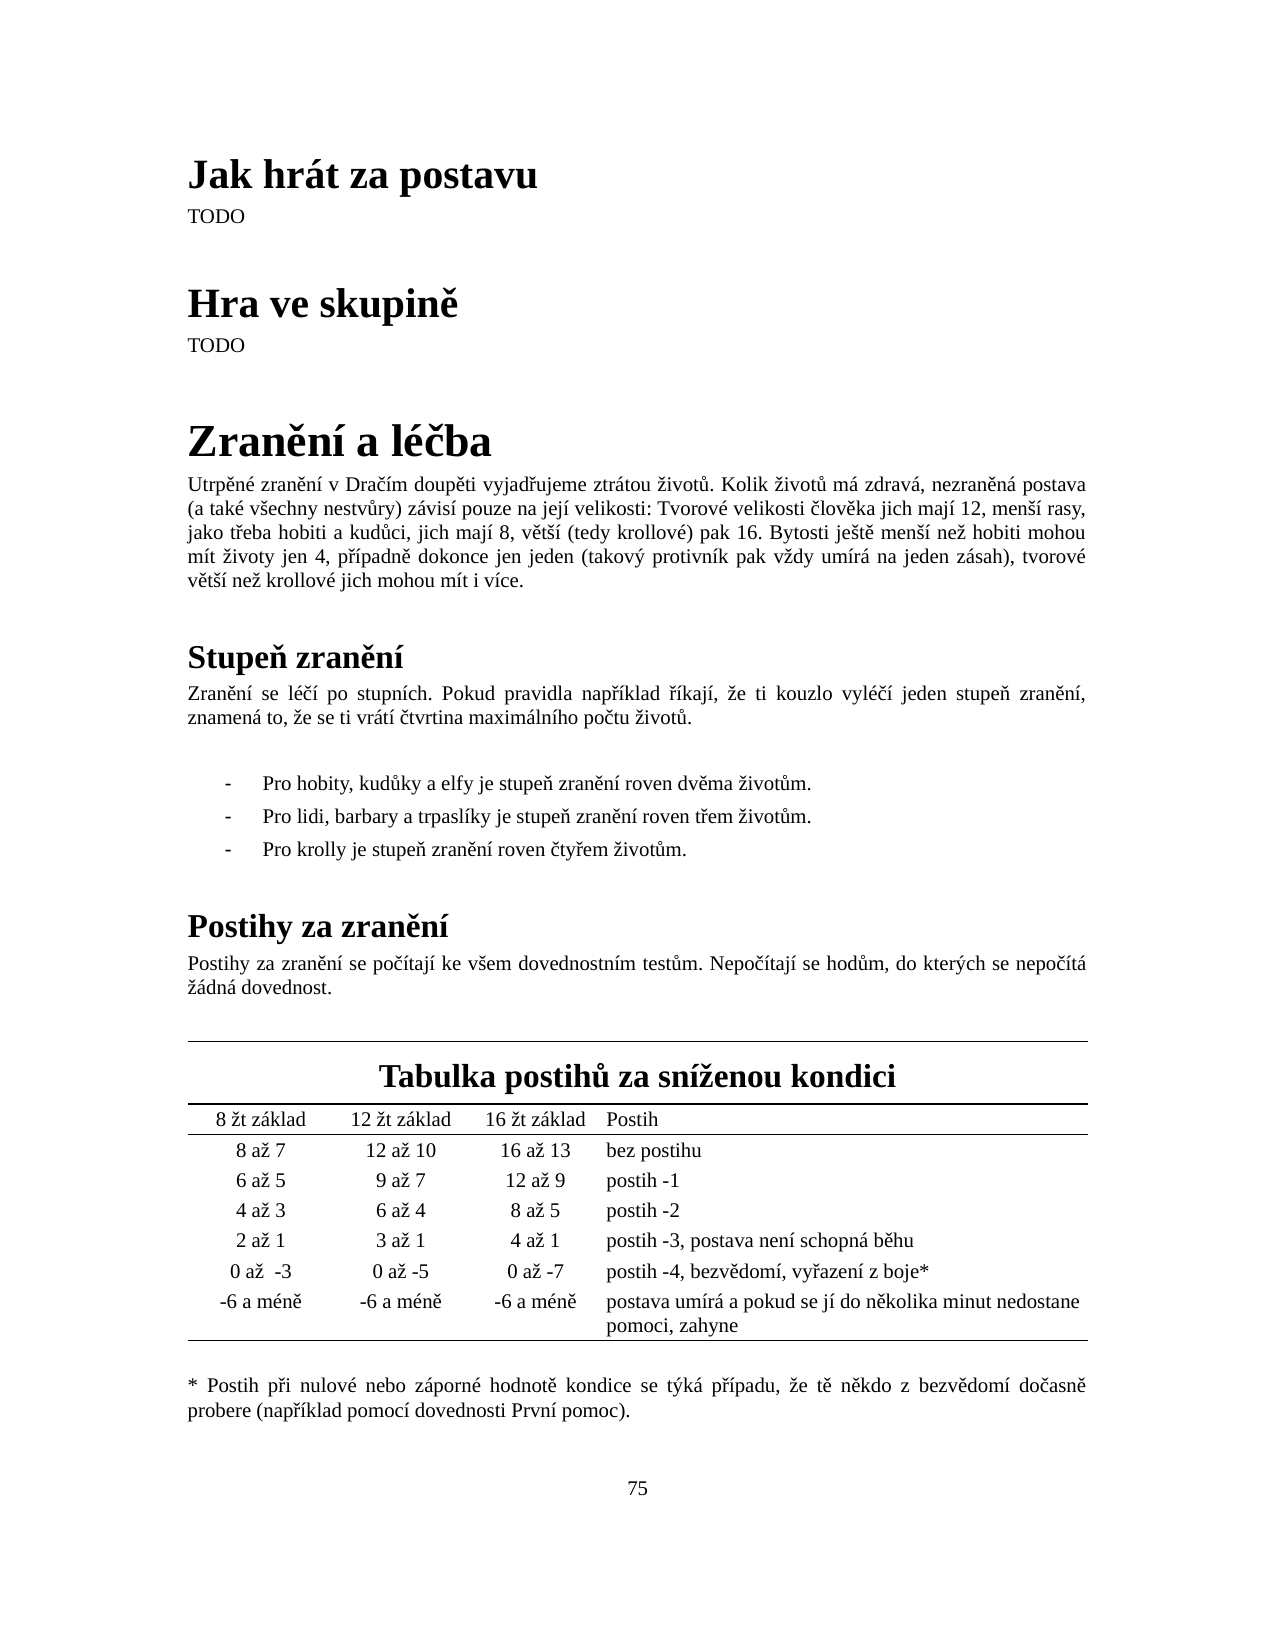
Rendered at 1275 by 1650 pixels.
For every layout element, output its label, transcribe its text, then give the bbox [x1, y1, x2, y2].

table_cell postava umírá a pokud se jí do několika minut nedostane pomoci, zahyne [603, 1286, 1087, 1340]
table_cell 16 až 13 [468, 1135, 603, 1165]
table_cell 0 až -5 [334, 1256, 467, 1286]
subtitle Hra ve skupině [187, 279, 1087, 327]
table_cell 9 až 7 [334, 1165, 467, 1195]
text Zranění se léčí po stupních. Pokud pravidla například říkají, že ti kouzlo vyléčí jeden stupeň zranění, znamená to, že se ti vrátí čtvrtina maximálního počtu životů. [187, 681, 1087, 729]
subtitle Zranění a léčba [187, 413, 1087, 466]
table_cell -6 a méně [188, 1286, 334, 1340]
table_cell bez postihu [603, 1135, 1087, 1165]
table_cell 3 až 1 [334, 1225, 467, 1256]
table_cell postih -4, bezvědomí, vyřazení z boje* [603, 1256, 1087, 1286]
table_cell 8 až 7 [188, 1135, 334, 1165]
table_cell postih -2 [603, 1195, 1087, 1225]
table_cell 8 až 5 [468, 1195, 603, 1225]
table_cell 8 žt základ [188, 1105, 334, 1134]
table_header Tabulka postihů za sníženou kondici [188, 1042, 1087, 1103]
table_cell 12 až 10 [334, 1135, 467, 1165]
table_cell 4 až 3 [188, 1195, 334, 1225]
table_cell postih -1 [603, 1165, 1087, 1195]
text Utrpěné zranění v Dračím doupěti vyjadřujeme ztrátou životů. Kolik životů má zdravá, nezraněná postava (a také všechny nestvůry) závisí pouze na její velikosti: Tvorové velikosti člověka jich mají 12, menší rasy, jako třeba hobiti a kudůci, jich mají 8, větší (tedy krollové) pak 16. Bytosti ještě menší než hobiti mohou mít životy jen 4, případně dokonce jen jeden (takový protivník pak vždy umírá na jeden zásah), tvorové větší než krollové jich mohou mít i více. [187, 472, 1087, 592]
subtitle Stupeň zranění [187, 637, 1087, 675]
text Postihy za zranění se počítají ke všem dovednostním testům. Nepočítají se hodům, do kterých se nepočítá žádná dovednost. [187, 951, 1087, 999]
list Pro lidi, barbary a trpaslíky je stupeň zranění roven třem životům. [225, 804, 1087, 828]
list Pro hobity, kudůky a elfy je stupeň zranění roven dvěma životům. [225, 771, 1087, 795]
table_cell 12 žt základ [334, 1105, 467, 1134]
table_cell -6 a méně [334, 1286, 467, 1340]
table_cell Postih [603, 1105, 1087, 1134]
table_cell 12 až 9 [468, 1165, 603, 1195]
text TODO [187, 332, 1087, 357]
table_cell 0 až -3 [188, 1256, 334, 1286]
table_cell 16 žt základ [468, 1105, 603, 1134]
subtitle Jak hrát za postavu [187, 150, 1087, 198]
table_cell 2 až 1 [188, 1225, 334, 1256]
table_cell 0 až -7 [468, 1256, 603, 1286]
table_cell 6 až 5 [188, 1165, 334, 1195]
subtitle Postihy za zranění [187, 906, 1087, 944]
list Pro krolly je stupeň zranění roven čtyřem životům. [225, 837, 1087, 861]
text TODO [187, 204, 1087, 228]
table_cell 4 až 1 [468, 1225, 603, 1256]
table_cell 6 až 4 [334, 1195, 467, 1225]
table_cell -6 a méně [468, 1286, 603, 1340]
table_cell postih -3, postava není schopná běhu [603, 1225, 1087, 1256]
text * Postih při nulové nebo záporné hodnotě kondice se týká případu, že tě někdo z bezvědomí dočasně probere (například pomocí dovednosti První pomoc). [187, 1373, 1087, 1422]
